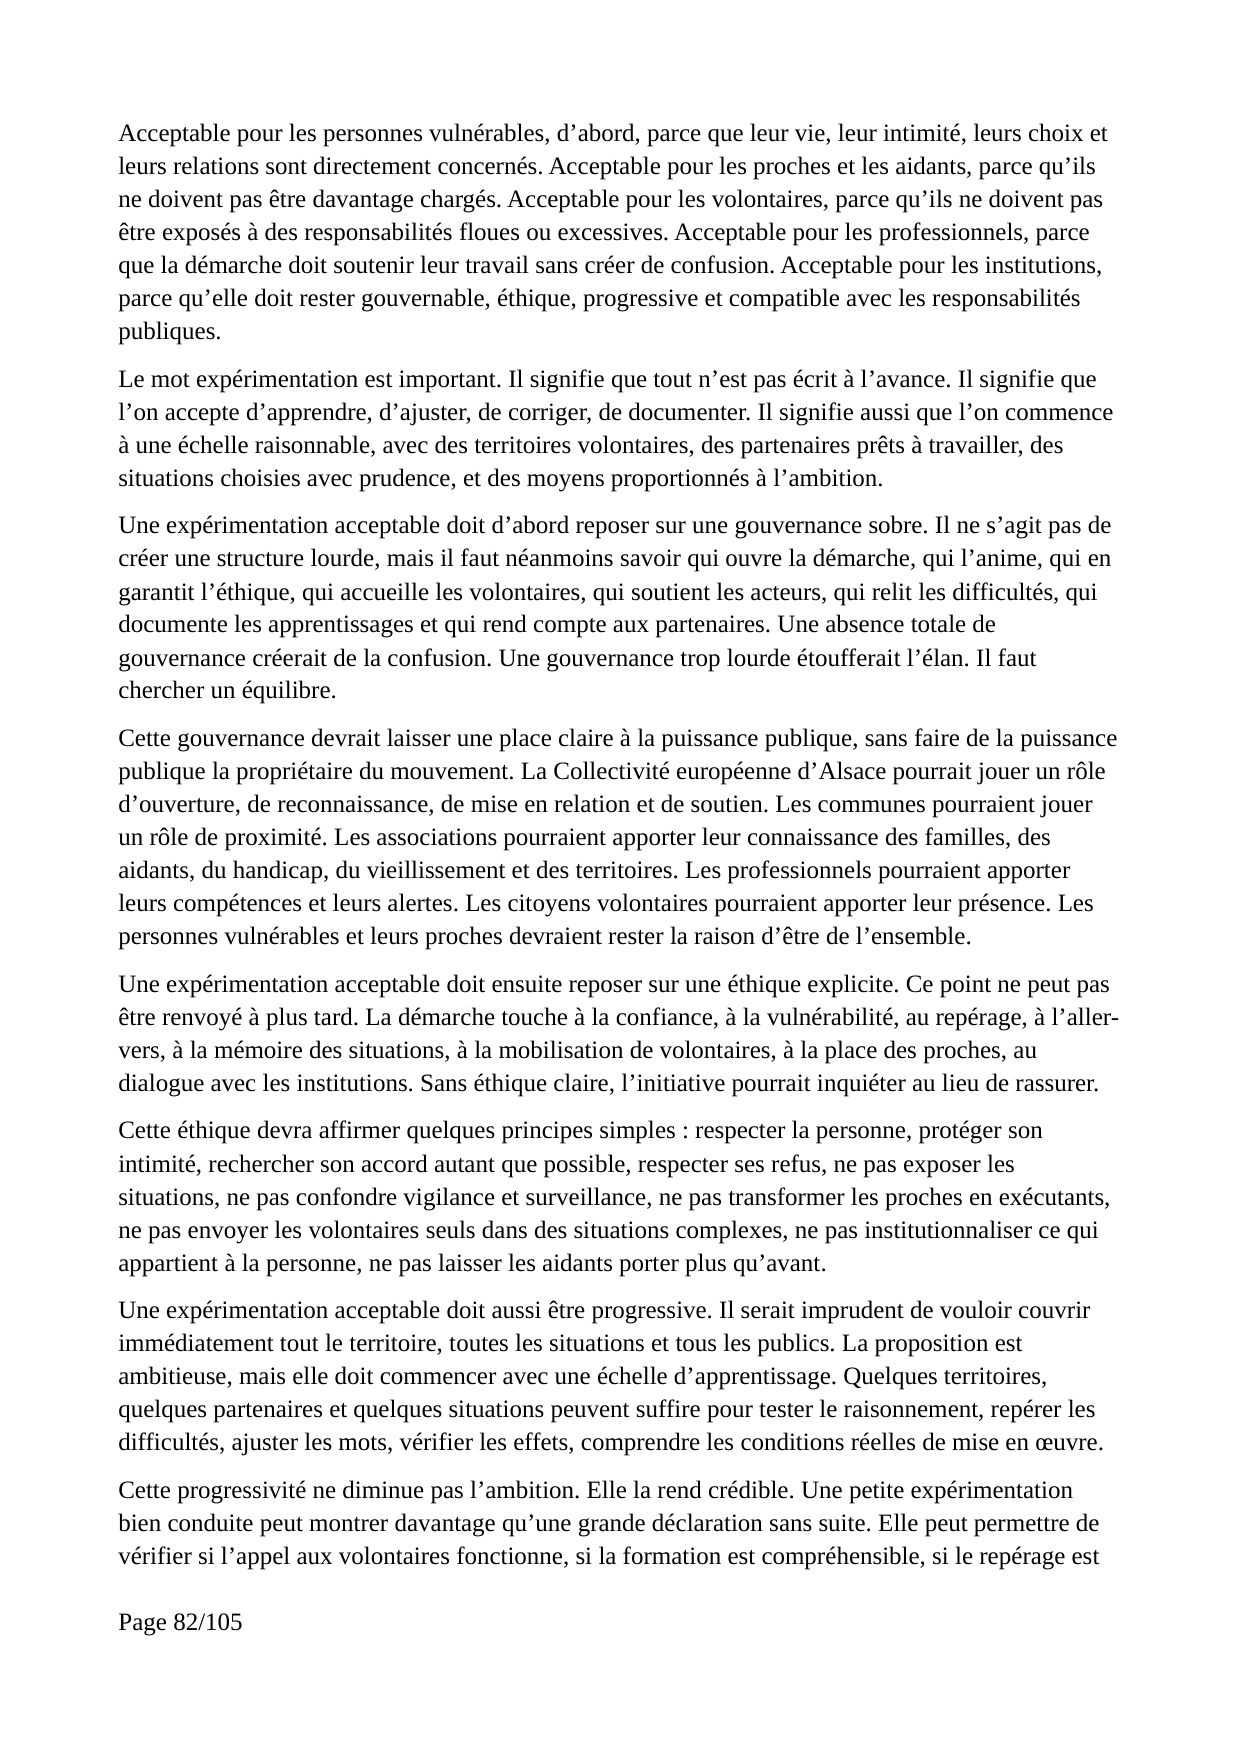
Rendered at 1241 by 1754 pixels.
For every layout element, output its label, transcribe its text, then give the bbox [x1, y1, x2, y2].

text Le mot expérimentation est important. Il signifie que tout n’est pas écrit à l’avance. Il signifie que l’on accepte d’apprendre, d’ajuster, de corriger, de documenter. Il signifie aussi que l’on commence à une échelle raisonnable, avec des territoires volontaires, des partenaires prêts à travailler, des situations choisies avec prudence, et des moyens proportionnés à l’ambition. [118, 364, 1122, 492]
text Une expérimentation acceptable doit aussi être progressive. Il serait imprudent de vouloir couvrir immédiatement tout le territoire, toutes les situations et tous les publics. La proposition est ambitieuse, mais elle doit commencer avec une échelle d’apprentissage. Quelques territoires, quelques partenaires et quelques situations peuvent suffire pour tester le raisonnement, repérer les difficultés, ajuster les mots, vérifier les effets, comprendre les conditions réelles de mise en œuvre. [118, 1295, 1122, 1456]
text Une expérimentation acceptable doit ensuite reposer sur une éthique explicite. Ce point ne peut pas être renvoyé à plus tard. La démarche touche à la confiance, à la vulnérabilité, au repérage, à l’aller-vers, à la mémoire des situations, à la mobilisation de volontaires, à la place des proches, au dialogue avec les institutions. Sans éthique claire, l’initiative pourrait inquiéter au lieu de rassurer. [118, 969, 1122, 1097]
text Acceptable pour les personnes vulnérables, d’abord, parce que leur vie, leur intimité, leurs choix et leurs relations sont directement concernés. Acceptable pour les proches et les aidants, parce qu’ils ne doivent pas être davantage chargés. Acceptable pour les volontaires, parce qu’ils ne doivent pas être exposés à des responsabilités floues ou excessives. Acceptable pour les professionnels, parce que la démarche doit soutenir leur travail sans créer de confusion. Acceptable pour les institutions, parce qu’elle doit rester gouvernable, éthique, progressive et compatible avec les responsabilités publiques. [118, 118, 1122, 345]
text Cette progressivité ne diminue pas l’ambition. Elle la rend crédible. Une petite expérimentation bien conduite peut montrer davantage qu’une grande déclaration sans suite. Elle peut permettre de vérifier si l’appel aux volontaires fonctionne, si la formation est compréhensible, si le repérage est [118, 1475, 1122, 1570]
text Une expérimentation acceptable doit d’abord reposer sur une gouvernance sobre. Il ne s’agit pas de créer une structure lourde, mais il faut néanmoins savoir qui ouvre la démarche, qui l’anime, qui en garantit l’éthique, qui accueille les volontaires, qui soutient les acteurs, qui relit les difficultés, qui documente les apprentissages et qui rend compte aux partenaires. Une absence totale de gouvernance créerait de la confusion. Une gouvernance trop lourde étoufferait l’élan. Il faut chercher un équilibre. [118, 511, 1122, 704]
text Cette éthique devra affirmer quelques principes simples : respecter la personne, protéger son intimité, rechercher son accord autant que possible, respecter ses refus, ne pas exposer les situations, ne pas confondre vigilance et surveillance, ne pas transformer les proches en exécutants, ne pas envoyer les volontaires seuls dans des situations complexes, ne pas institutionnaliser ce qui appartient à la personne, ne pas laisser les aidants porter plus qu’avant. [118, 1116, 1122, 1276]
text Cette gouvernance devrait laisser une place claire à la puissance publique, sans faire de la puissance publique la propriétaire du mouvement. La Collectivité européenne d’Alsace pourrait jouer un rôle d’ouverture, de reconnaissance, de mise en relation et de soutien. Les communes pourraient jouer un rôle de proximité. Les associations pourraient apporter leur connaissance des familles, des aidants, du handicap, du vieillissement et des territoires. Les professionnels pourraient apporter leurs compétences et leurs alertes. Les citoyens volontaires pourraient apporter leur présence. Les personnes vulnérables et leurs proches devraient rester la raison d’être de l’ensemble. [118, 723, 1122, 950]
